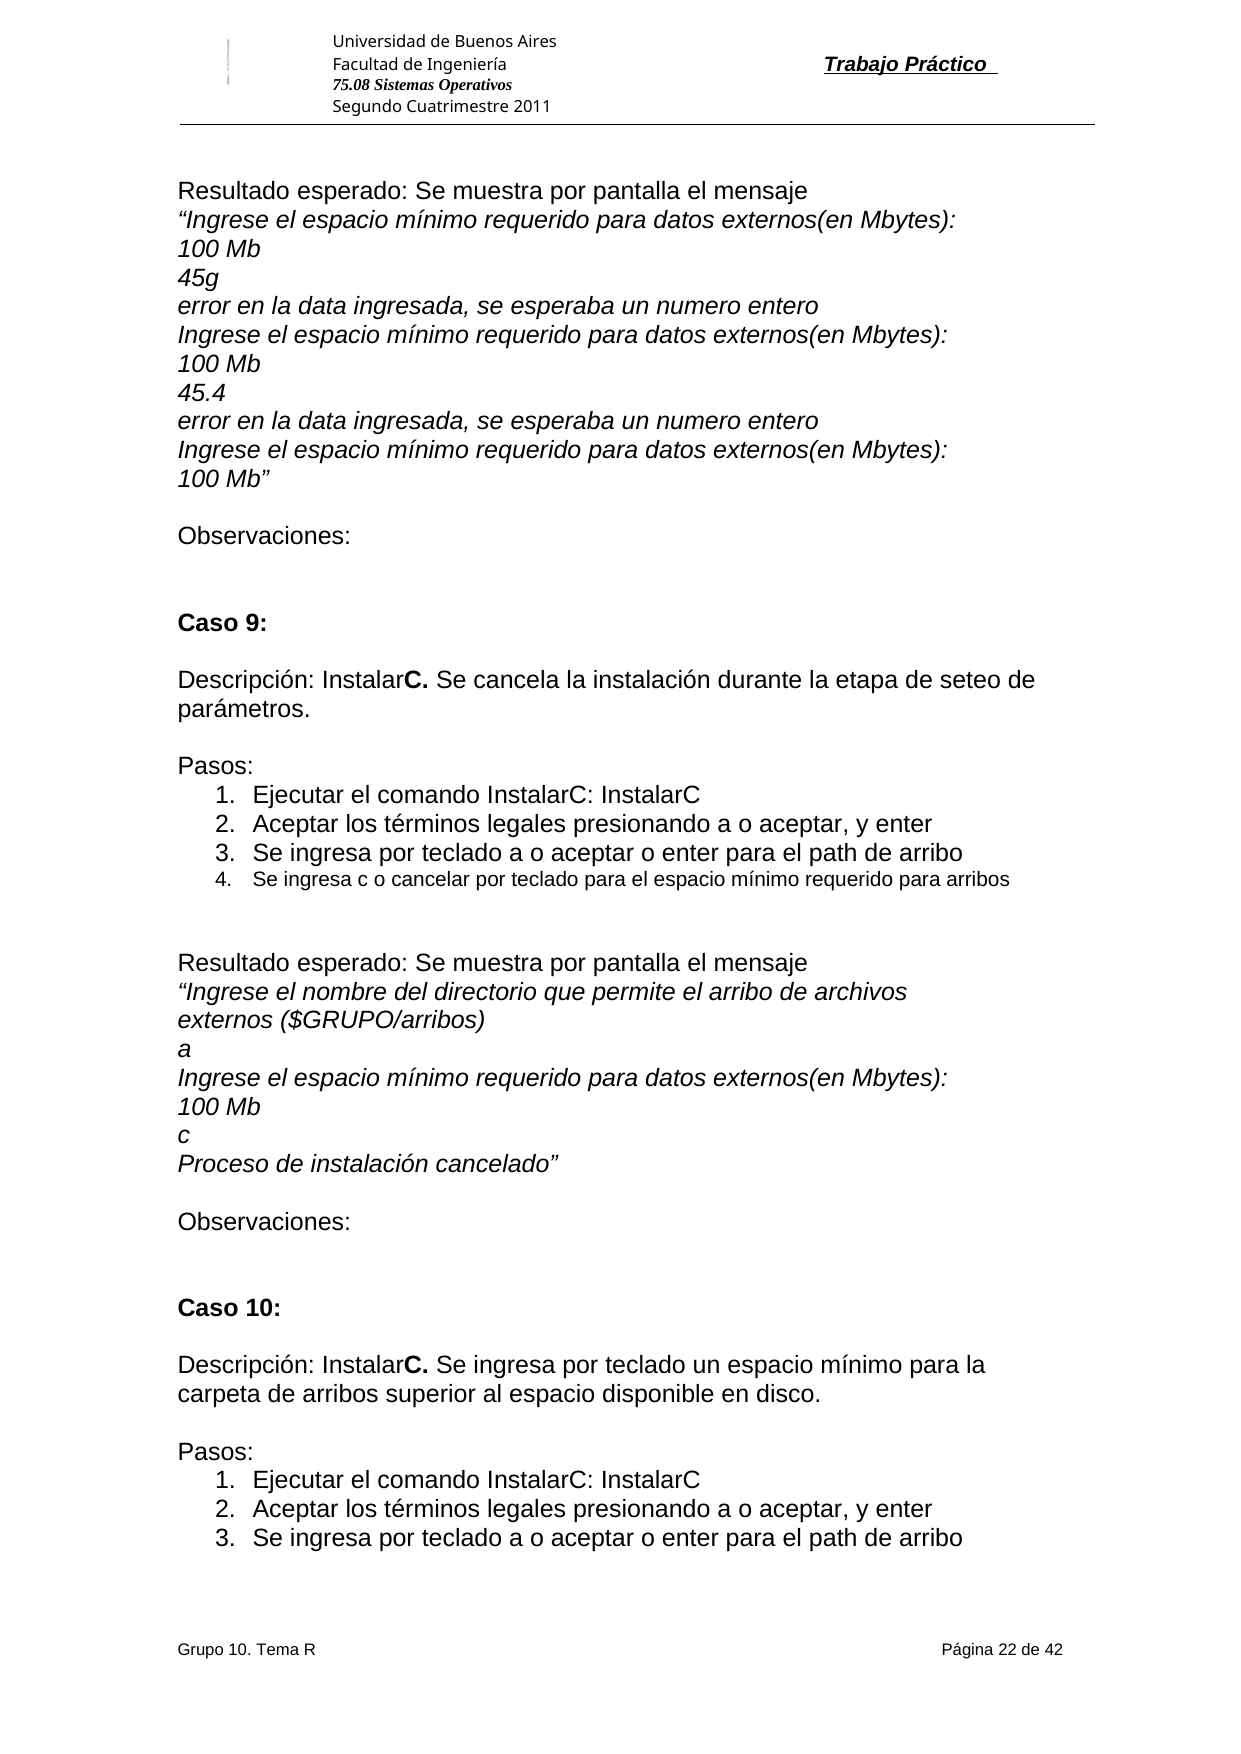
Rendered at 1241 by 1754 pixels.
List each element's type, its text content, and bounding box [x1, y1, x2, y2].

text Pasos: [177, 751, 1063, 780]
text 100 Mb [177, 349, 1063, 378]
text 100 Mb” [177, 464, 1063, 493]
list Se ingresa por teclado a o aceptar o enter para el path de arribo [215, 838, 1063, 866]
text Resultado esperado: Se muestra por pantalla el mensaje [177, 948, 1063, 977]
text Ingrese el espacio mínimo requerido para datos externos(en Mbytes): [177, 320, 1063, 349]
text error en la data ingresada, se esperaba un numero entero [177, 406, 1063, 435]
text error en la data ingresada, se esperaba un numero entero [177, 291, 1063, 320]
text externos ($GRUPO/arribos) [177, 1005, 1063, 1034]
list Aceptar los términos legales presionando a o aceptar, y enter [215, 1494, 1063, 1523]
text c [177, 1120, 1063, 1149]
text “Ingrese el nombre del directorio que permite el arribo de archivos [177, 977, 1063, 1005]
text Caso 9: [177, 608, 1063, 636]
text 100 Mb [177, 1092, 1063, 1120]
text Observaciones: [177, 521, 1063, 550]
list Aceptar los términos legales presionando a o aceptar, y enter [215, 809, 1063, 838]
text Descripción: InstalarC. Se ingresa por teclado un espacio mínimo para la carpeta de arribos superior al espacio disponible en disco. [177, 1350, 1063, 1408]
text 100 Mb [177, 234, 1063, 263]
list Se ingresa por teclado a o aceptar o enter para el path de arribo [215, 1523, 1063, 1552]
text Pasos: [177, 1437, 1063, 1465]
text Resultado esperado: Se muestra por pantalla el mensaje [177, 176, 1063, 205]
text 45g [177, 263, 1063, 291]
text Ingrese el espacio mínimo requerido para datos externos(en Mbytes): [177, 1063, 1063, 1092]
text Observaciones: [177, 1207, 1063, 1235]
list Ejecutar el comando InstalarC: InstalarC [215, 780, 1063, 809]
text Descripción: InstalarC. Se cancela la instalación durante la etapa de seteo de parámetros. [177, 665, 1063, 723]
text “Ingrese el espacio mínimo requerido para datos externos(en Mbytes): [177, 205, 1063, 234]
text Proceso de instalación cancelado” [177, 1149, 1063, 1178]
text Ingrese el espacio mínimo requerido para datos externos(en Mbytes): [177, 435, 1063, 464]
text a [177, 1034, 1063, 1063]
text Caso 10: [177, 1293, 1063, 1322]
text 45.4 [177, 378, 1063, 406]
list Se ingresa c o cancelar por teclado para el espacio mínimo requerido para arribos [215, 866, 1063, 890]
list Ejecutar el comando InstalarC: InstalarC [215, 1465, 1063, 1494]
